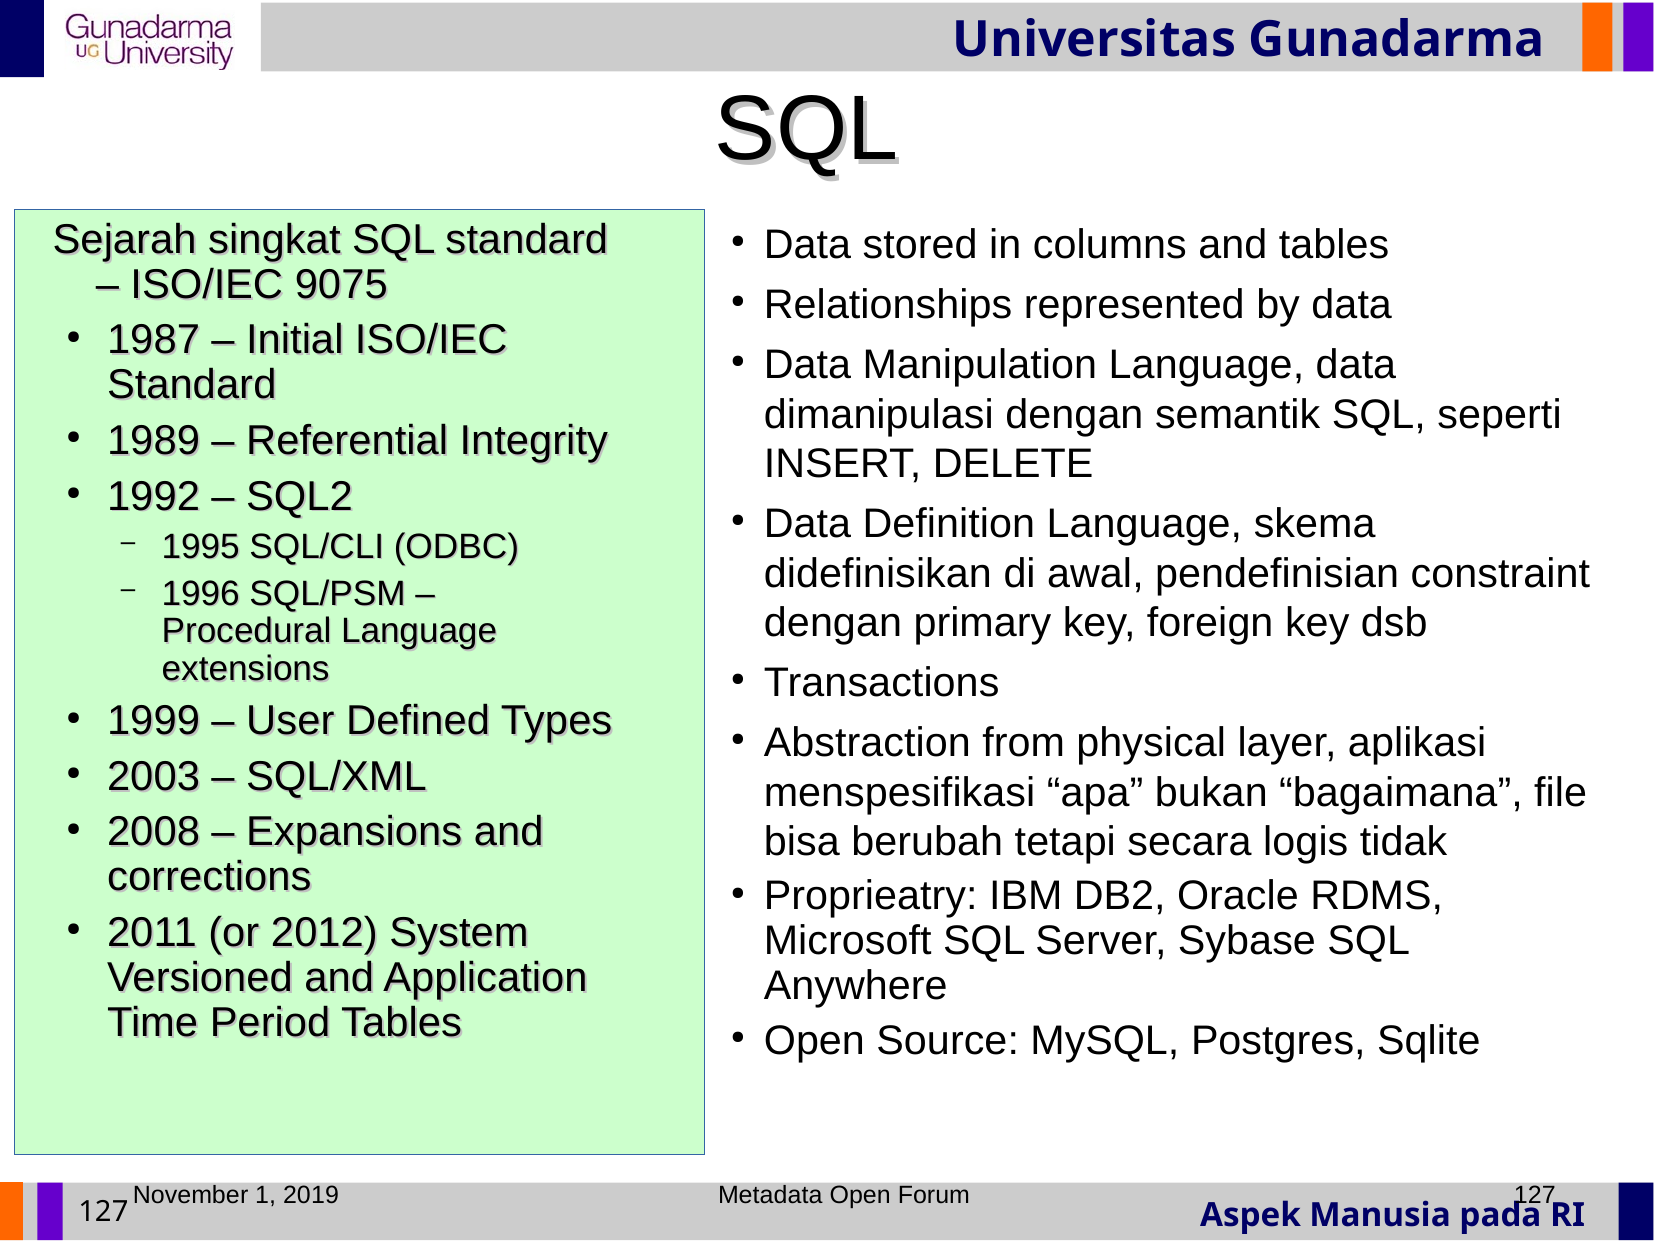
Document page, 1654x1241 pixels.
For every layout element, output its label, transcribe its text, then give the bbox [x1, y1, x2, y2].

list Data stored in columns and tables Relationships represented by data Data Manipulation Language, data dimanipulasi dengan semantik SQL, seperti INSERT, DELETE Data Definition Language, skema didefinisikan di awal, pendefinisian constraint dengan primary key, foreign key dsb Transactions Abstraction from physical layer, aplikasi menspesifikasi “apa” bukan “bagaimana”, file bisa berubah tetapi secara logis tidak Proprieatry: IBM DB2, Oracle RDMS, Microsoft SQL Server, Sybase SQL Anywhere Open Source: MySQL, Postgres, Sqlite [704, 209, 1613, 1112]
text_box Metadata Open Forum [564, 1129, 1089, 1217]
text_box [630, 209, 705, 1129]
list Sejarah singkat SQL standard – ISO/IEC 9075 1987 – Initial ISO/IEC Standard 1989 – Referential Integrity 1992 – SQL2 1995 SQL/CLI (ODBC) 1996 SQL/PSM – Procedural Language extensions 1999 – User Defined Types 2003 – SQL/XML 2008 – Expansions and corrections 2011 (or 2012) System Versioned and Application Time Period Tables [37, 209, 630, 1159]
picture [64, 0, 235, 51]
text_box [1184, 1129, 1571, 1217]
text_box [14, 209, 37, 1155]
title SQL [44, 51, 1534, 195]
text_box November 1, 2019 [82, 1130, 469, 1217]
